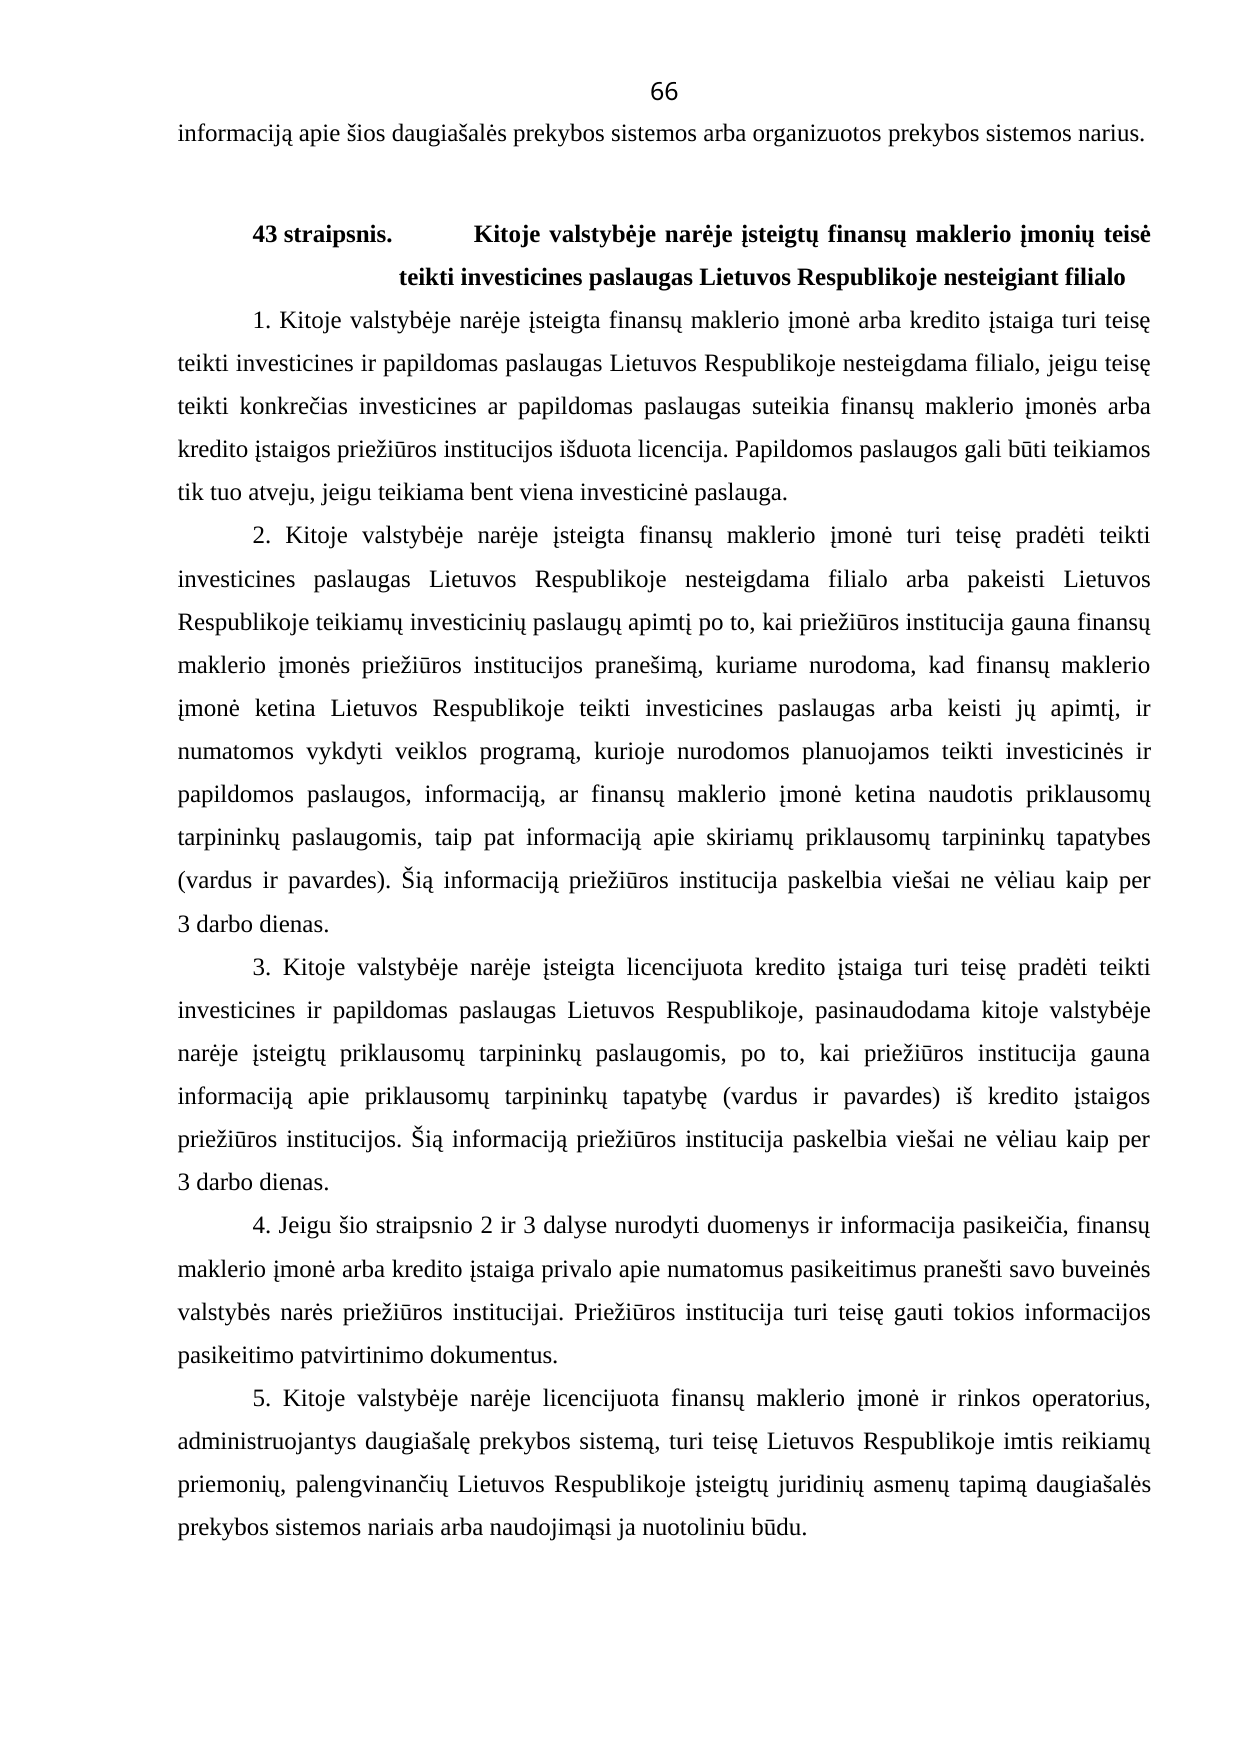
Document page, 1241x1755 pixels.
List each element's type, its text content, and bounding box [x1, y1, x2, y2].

text 3. Kitoje valstybėje narėje įsteigta licencijuota kredito įstaiga turi teisę pradėti teikti investicines ir papildomas paslaugas Lietuvos Respublikoje, pasinaudodama kitoje valstybėje narėje įsteigtų priklausomų tarpininkų paslaugomis, po to, kai priežiūros institucija gauna informaciją apie priklausomų tarpininkų tapatybę (vardus ir pavardes) iš kredito įstaigos priežiūros institucijos. Šią informaciją priežiūros institucija paskelbia viešai ne vėliau kaip per 3 darbo dienas. [177, 952, 1152, 1196]
text 1. Kitoje valstybėje narėje įsteigta finansų maklerio įmonė arba kredito įstaiga turi teisę teikti investicines ir papildomas paslaugas Lietuvos Respublikoje nesteigdama filialo, jeigu teisę teikti konkrečias investicines ar papildomas paslaugas suteikia finansų maklerio įmonės arba kredito įstaigos priežiūros institucijos išduota licencija. Papildomos paslaugos gali būti teikiamos tik tuo atveju, jeigu teikiama bent viena investicinė paslauga. [177, 305, 1152, 506]
text 4. Jeigu šio straipsnio 2 ir 3 dalyse nurodyti duomenys ir informacija pasikeičia, finansų maklerio įmonė arba kredito įstaiga privalo apie numatomus pasikeitimus pranešti savo buveinės valstybės narės priežiūros institucijai. Priežiūros institucija turi teisę gauti tokios informacijos pasikeitimo patvirtinimo dokumentus. [177, 1211, 1152, 1369]
text 5. Kitoje valstybėje narėje licencijuota finansų maklerio įmonė ir rinkos operatorius, administruojantys daugiašalę prekybos sistemą, turi teisę Lietuvos Respublikoje imtis reikiamų priemonių, palengvinančių Lietuvos Respublikoje įsteigtų juridinių asmenų tapimą daugiašalės prekybos sistemos nariais arba naudojimąsi ja nuotoliniu būdu. [177, 1383, 1152, 1541]
text 43 straipsnis. Kitoje valstybėje narėje įsteigtų finansų maklerio įmonių teisė teikti investicines paslaugas Lietuvos Respublikoje nesteigiant filialo [252, 219, 1152, 291]
text informaciją apie šios daugiašalės prekybos sistemos arba organizuotos prekybos sistemos narius. [177, 118, 1152, 147]
text 2. Kitoje valstybėje narėje įsteigta finansų maklerio įmonė turi teisę pradėti teikti investicines paslaugas Lietuvos Respublikoje nesteigdama filialo arba pakeisti Lietuvos Respublikoje teikiamų investicinių paslaugų apimtį po to, kai priežiūros institucija gauna finansų maklerio įmonės priežiūros institucijos pranešimą, kuriame nurodoma, kad finansų maklerio įmonė ketina Lietuvos Respublikoje teikti investicines paslaugas arba keisti jų apimtį, ir numatomos vykdyti veiklos programą, kurioje nurodomos planuojamos teikti investicinės ir papildomos paslaugos, informaciją, ar finansų maklerio įmonė ketina naudotis priklausomų tarpininkų paslaugomis, taip pat informaciją apie skiriamų priklausomų tarpininkų tapatybes (vardus ir pavardes). Šią informaciją priežiūros institucija paskelbia viešai ne vėliau kaip per 3 darbo dienas. [177, 521, 1152, 937]
